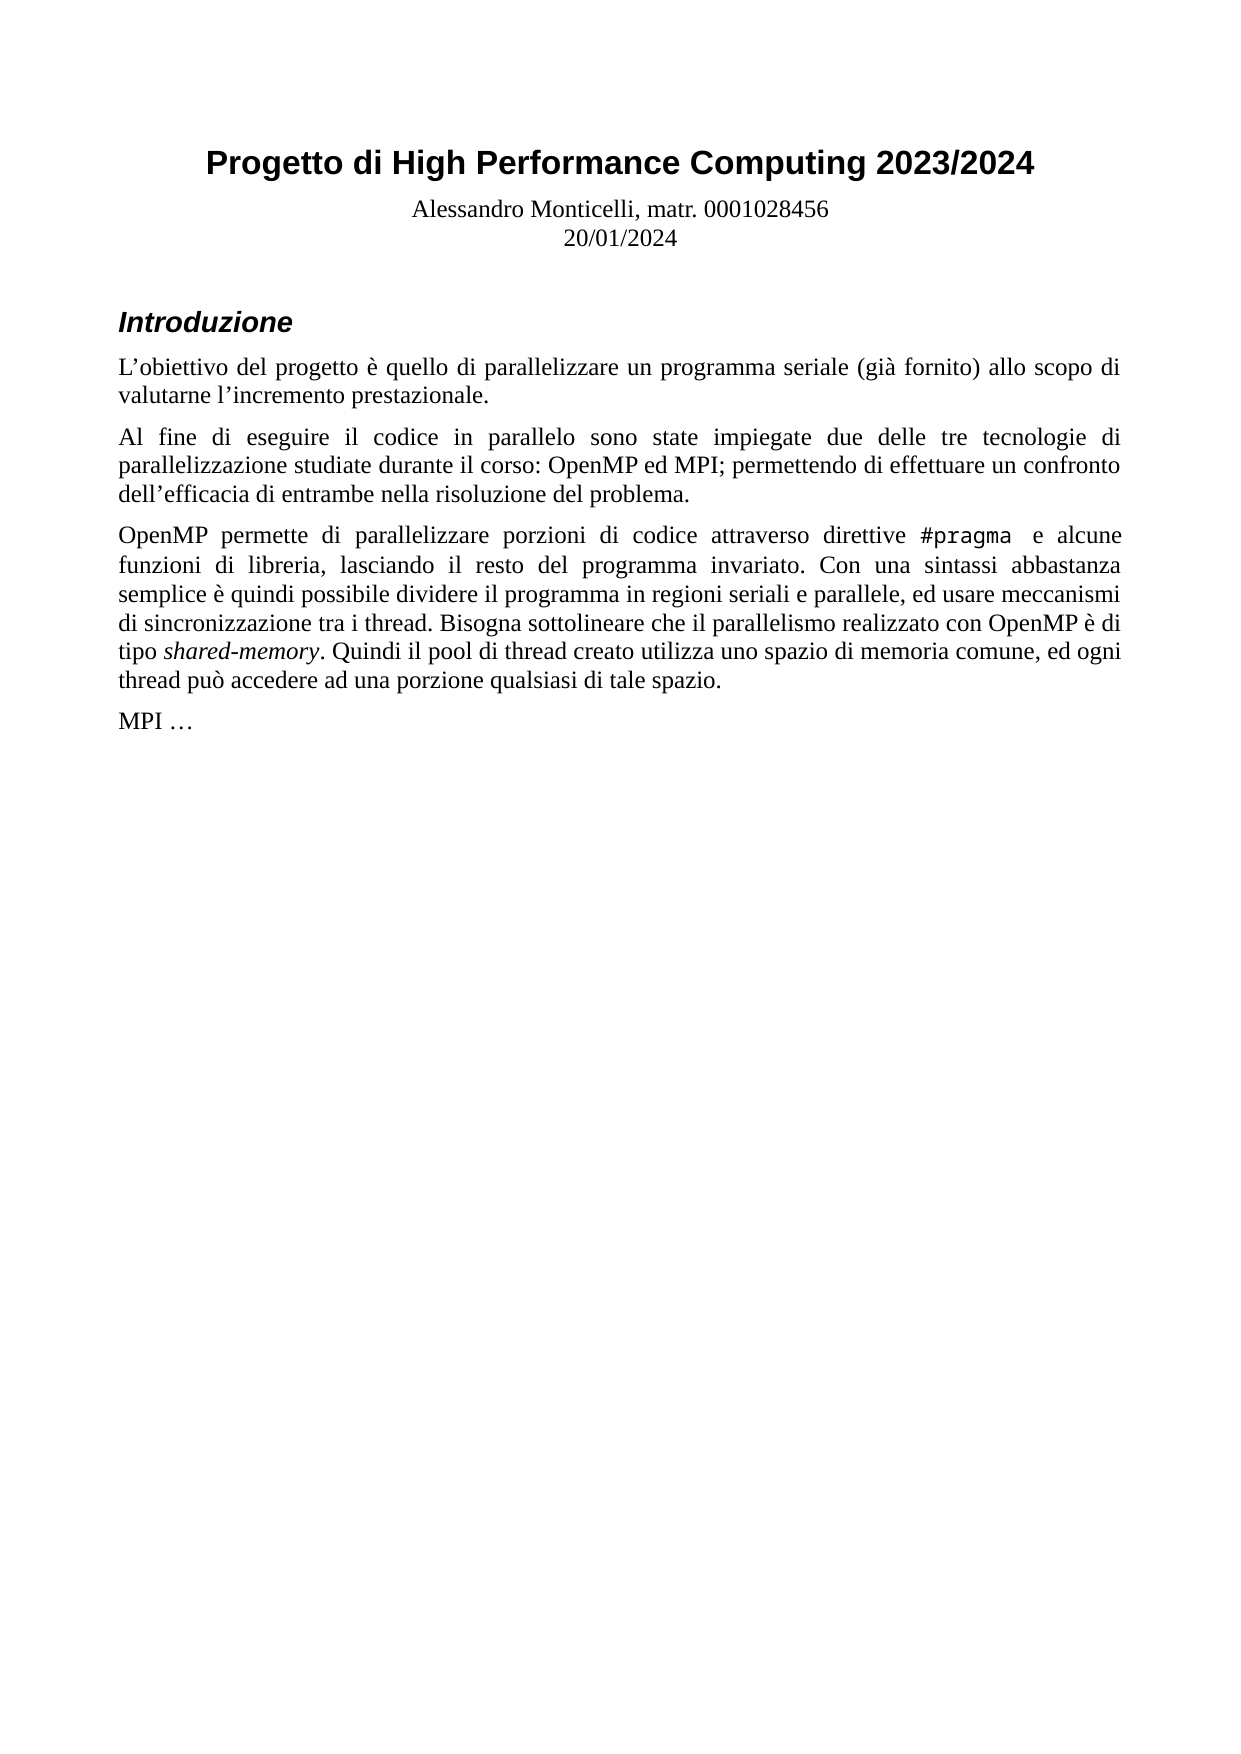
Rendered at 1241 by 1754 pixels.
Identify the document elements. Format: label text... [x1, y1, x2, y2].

subtitle Introduzione [118, 306, 1122, 339]
text Alessandro Monticelli, matr. 0001028456 [118, 194, 1122, 223]
text L’obiettivo del progetto è quello di parallelizzare un programma seriale (già fornito) allo scopo di valutarne l’incremento prestazionale. [118, 352, 1122, 409]
text OpenMP permette di parallelizzare porzioni di codice attraverso direttive #pragma e alcune funzioni di libreria, lasciando il resto del programma invariato. Con una sintassi abbastanza semplice è quindi possibile dividere il programma in regioni seriali e parallele, ed usare meccanismi di sincronizzazione tra i thread. Bisogna sottolineare che il parallelismo realizzato con OpenMP è di tipo shared-memory. Quindi il pool di thread creato utilizza uno spazio di memoria comune, ed ogni thread può accedere ad una porzione qualsiasi di tale spazio. [118, 520, 1122, 694]
subtitle Progetto di High Performance Computing 2023/2024 [118, 143, 1122, 182]
text 20/01/2024 [118, 223, 1122, 252]
text MPI … [118, 706, 1122, 735]
text Al fine di eseguire il codice in parallelo sono state impiegate due delle tre tecnologie di parallelizzazione studiate durante il corso: OpenMP ed MPI; permettendo di effettuare un confronto dell’efficacia di entrambe nella risoluzione del problema. [118, 422, 1122, 508]
